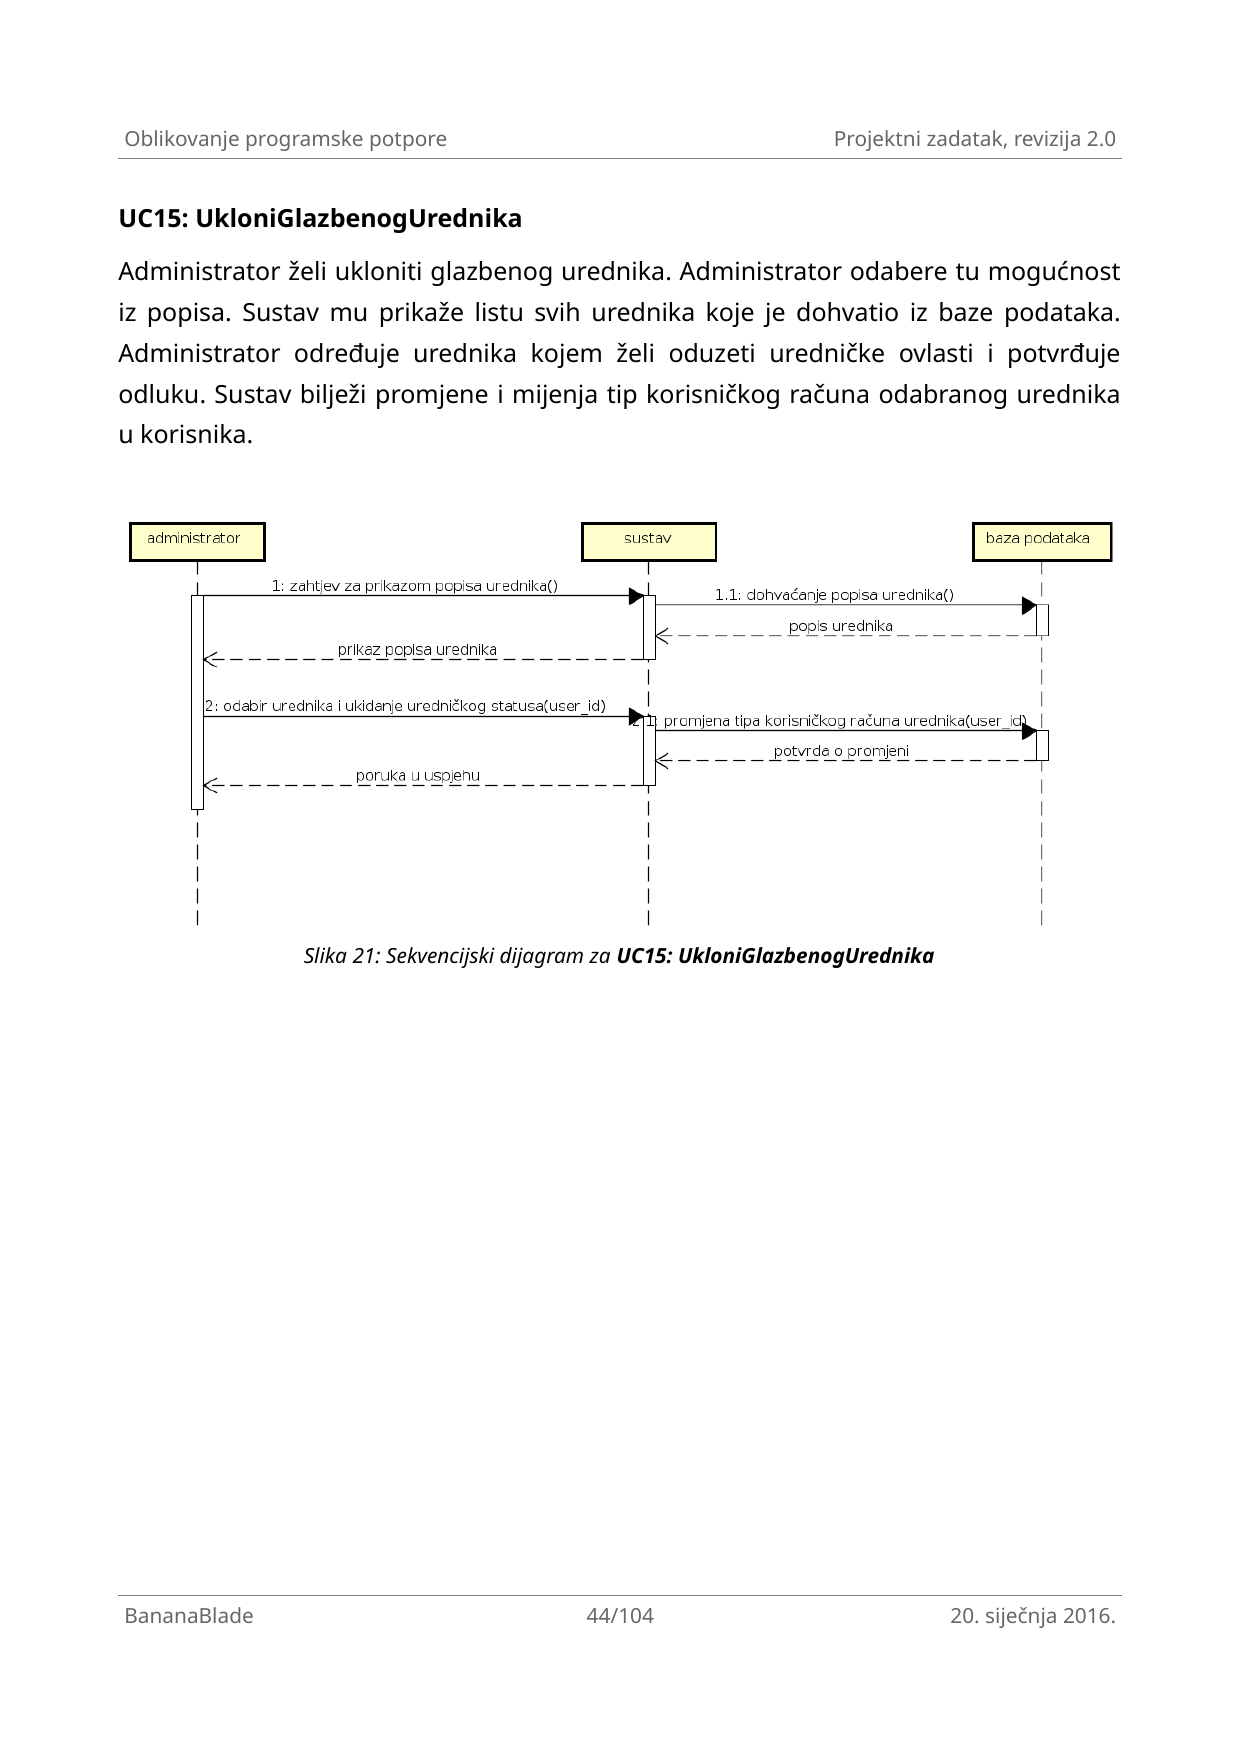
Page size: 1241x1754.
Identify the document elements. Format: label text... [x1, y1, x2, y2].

subtitle UC15: UkloniGlazbenogUrednika [118, 201, 1122, 234]
text Slika 21: Sekvencijski dijagram za UC15: UkloniGlazbenogUrednika [118, 936, 1122, 969]
text Administrator želi ukloniti glazbenog urednika. Administrator odabere tu mogućnost iz popisa. Sustav mu prikaže listu svih urednika koje je dohvatio iz baze podataka. Administrator određuje urednika kojem želi oduzeti uredničke ovlasti i potvrđuje odluku. Sustav bilježi promjene i mijenja tip korisničkog računa odabranog urednika u korisnika. [118, 254, 1122, 451]
picture [118, 511, 1123, 936]
